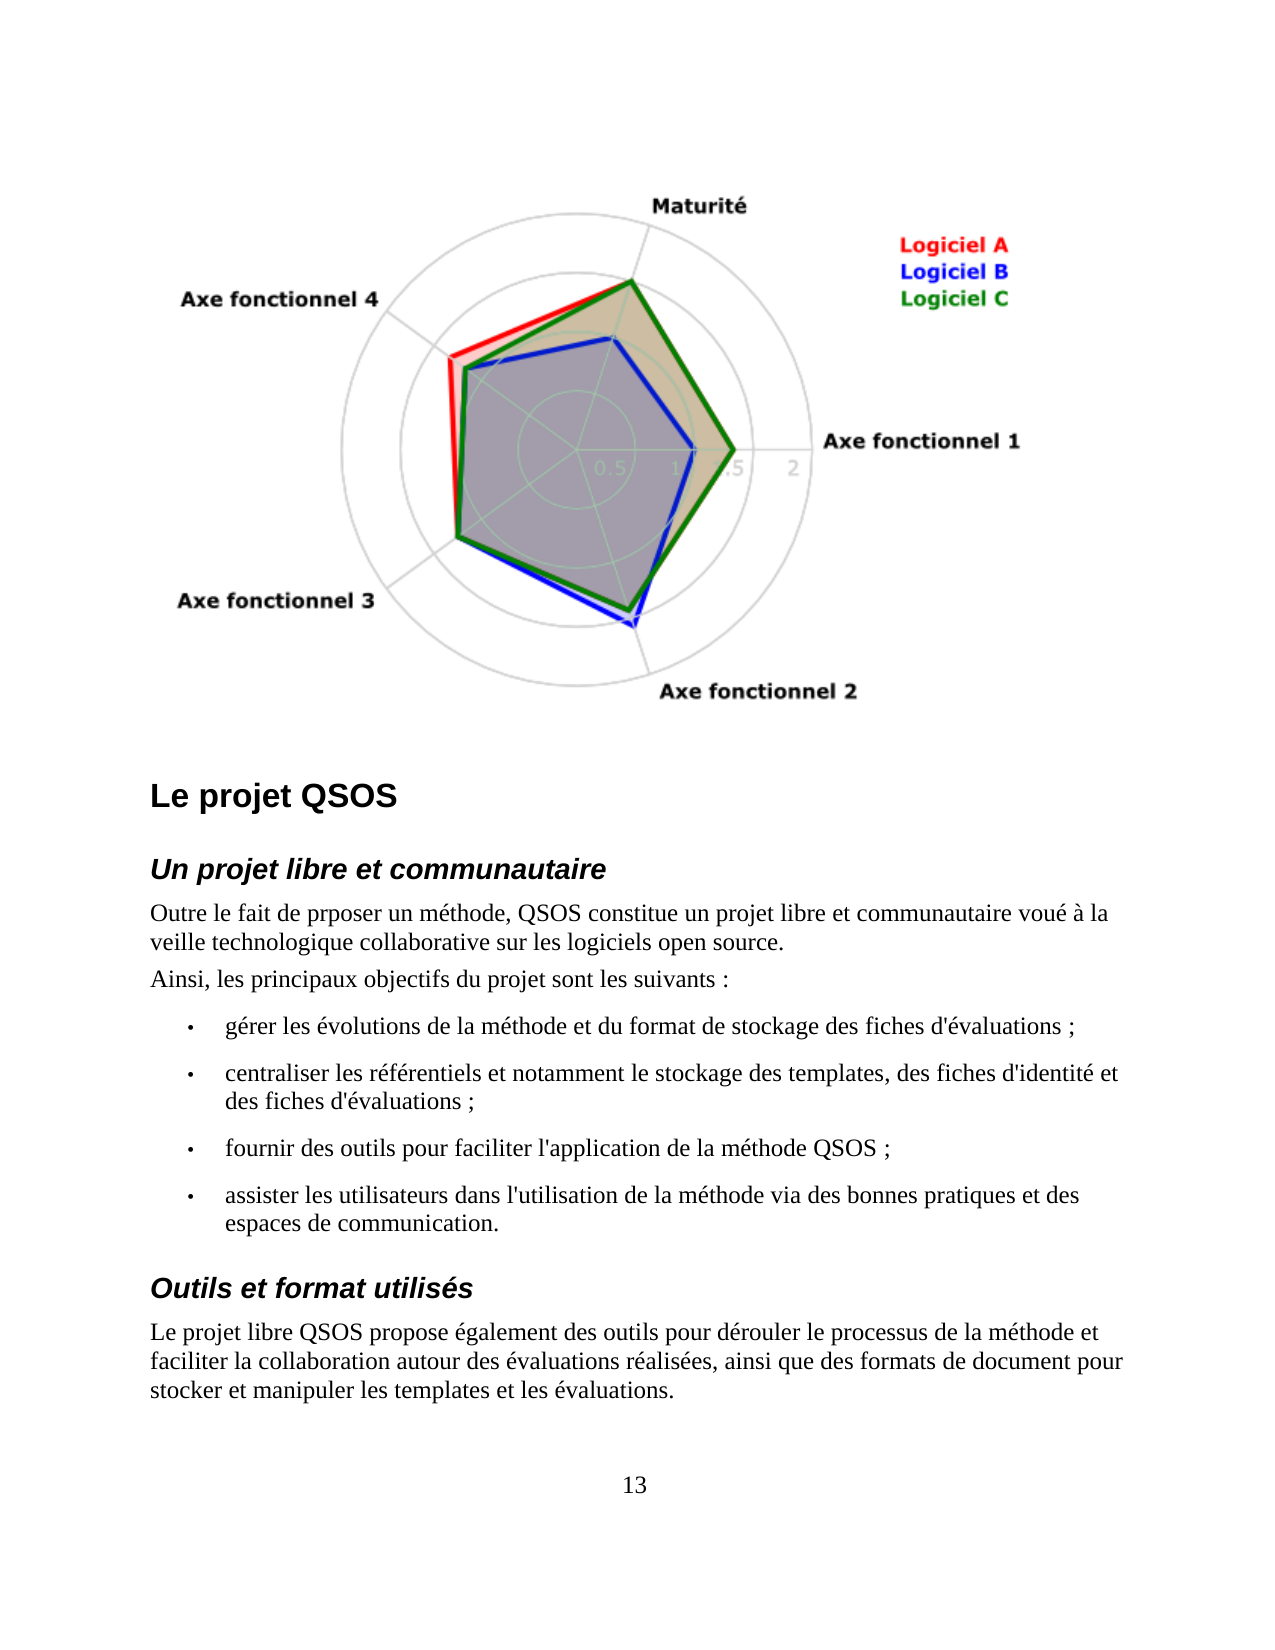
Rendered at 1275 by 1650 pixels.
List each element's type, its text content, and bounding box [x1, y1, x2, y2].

subtitle Le projet QSOS [150, 776, 1125, 814]
list assister les utilisateurs dans l'utilisation de la méthode via des bonnes pratiques et des espaces de communication. [187, 1180, 1125, 1237]
text Ainsi, les principaux objectifs du projet sont les suivants : [150, 964, 1125, 993]
list centraliser les référentiels et notamment le stockage des templates, des fiches d'identité et des fiches d'évaluations ; [187, 1058, 1125, 1115]
subtitle Outils et format utilisés [150, 1271, 1125, 1305]
text Le projet libre QSOS propose également des outils pour dérouler le processus de la méthode et faciliter la collaboration autour des évaluations réalisées, ainsi que des formats de document pour stocker et manipuler les templates et les évaluations. [150, 1317, 1125, 1403]
picture [150, 150, 1055, 742]
list gérer les évolutions de la méthode et du format de stockage des fiches d'évaluations ; [187, 1011, 1125, 1040]
text Outre le fait de prposer un méthode, QSOS constitue un projet libre et communautaire voué à la veille technologique collaborative sur les logiciels open source. [150, 898, 1125, 955]
subtitle Un projet libre et communautaire [150, 852, 1125, 885]
list fournir des outils pour faciliter l'application de la méthode QSOS ; [187, 1133, 1125, 1162]
